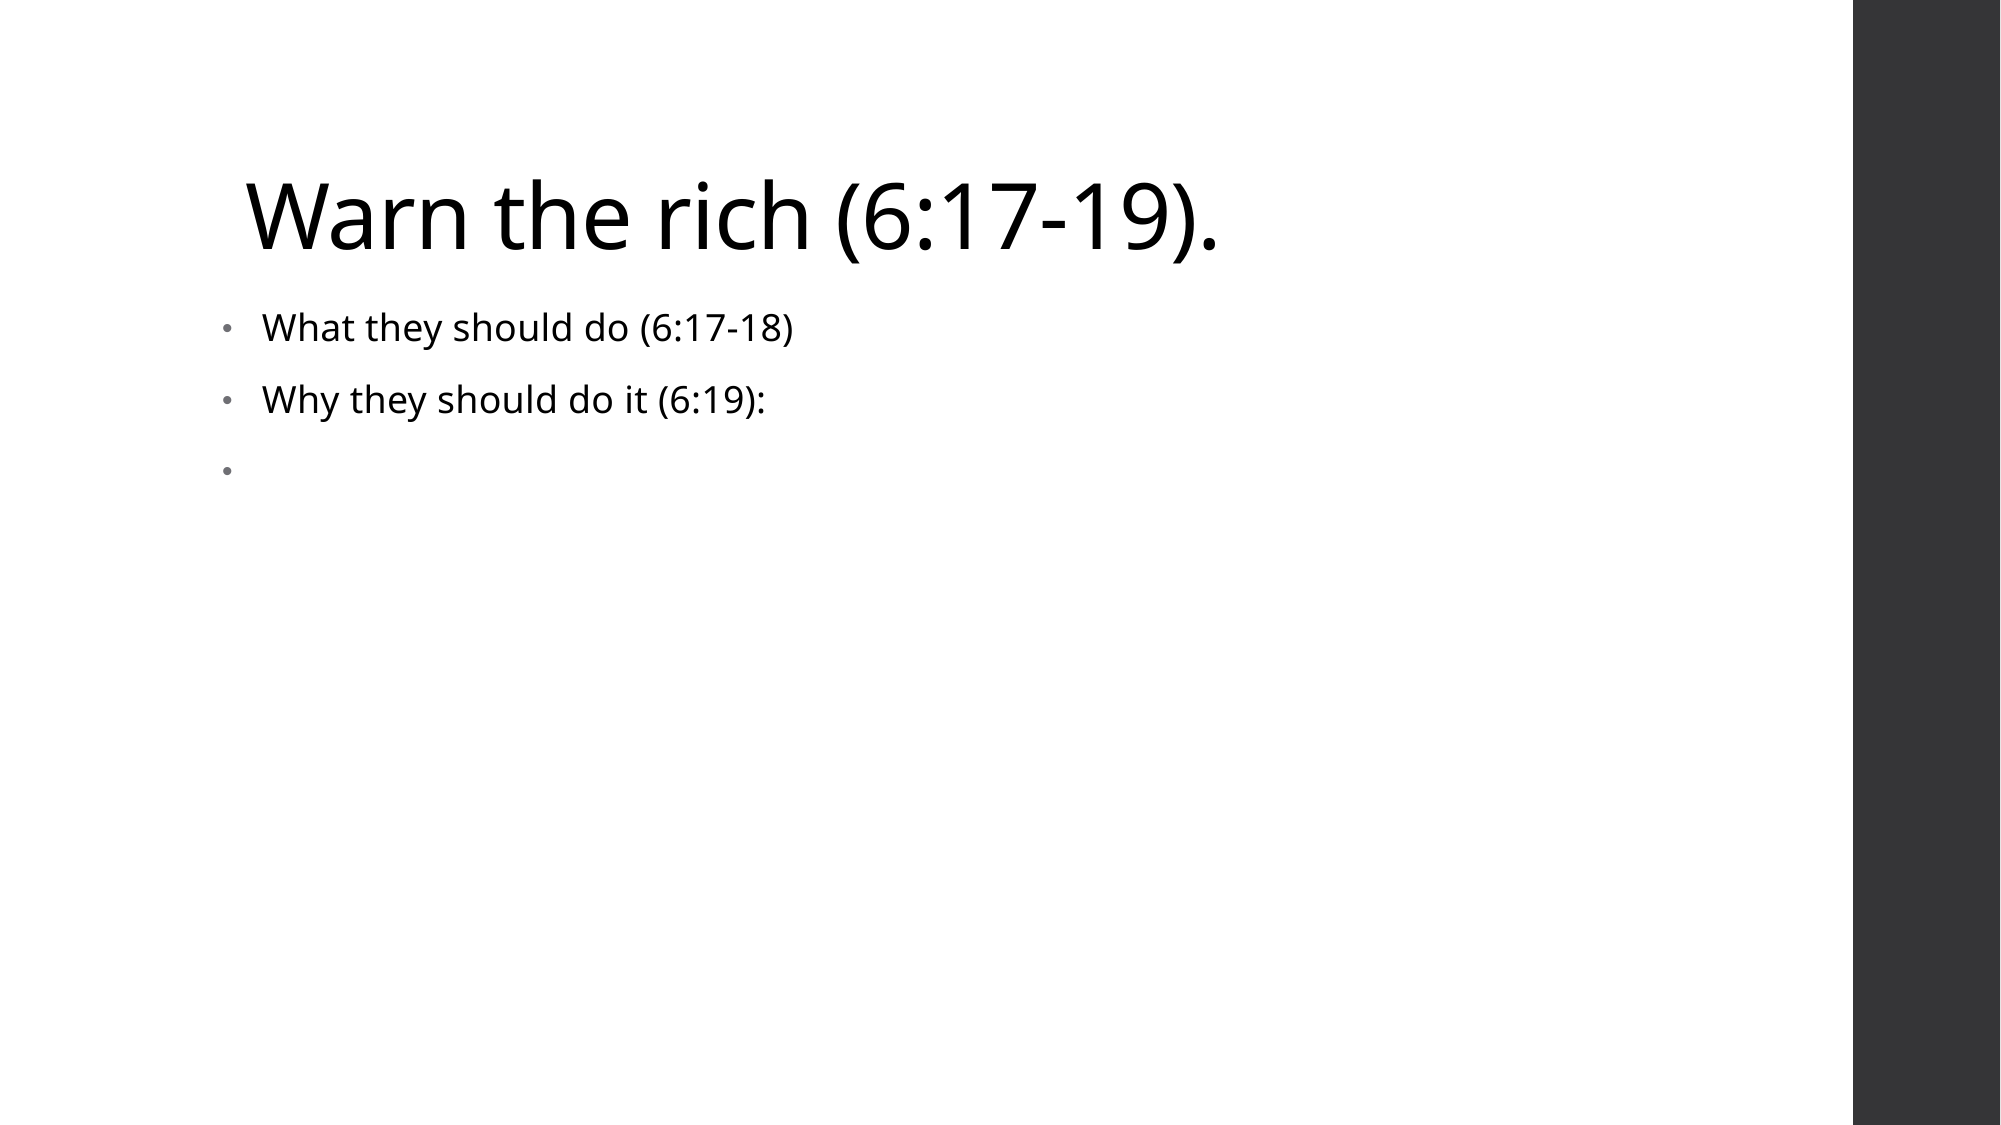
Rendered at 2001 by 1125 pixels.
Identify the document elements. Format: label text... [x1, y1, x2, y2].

title Warn the rich (6:17-19). [206, 60, 1797, 278]
list What they should do (6:17-18) Why they should do it (6:19): [206, 299, 1617, 1014]
